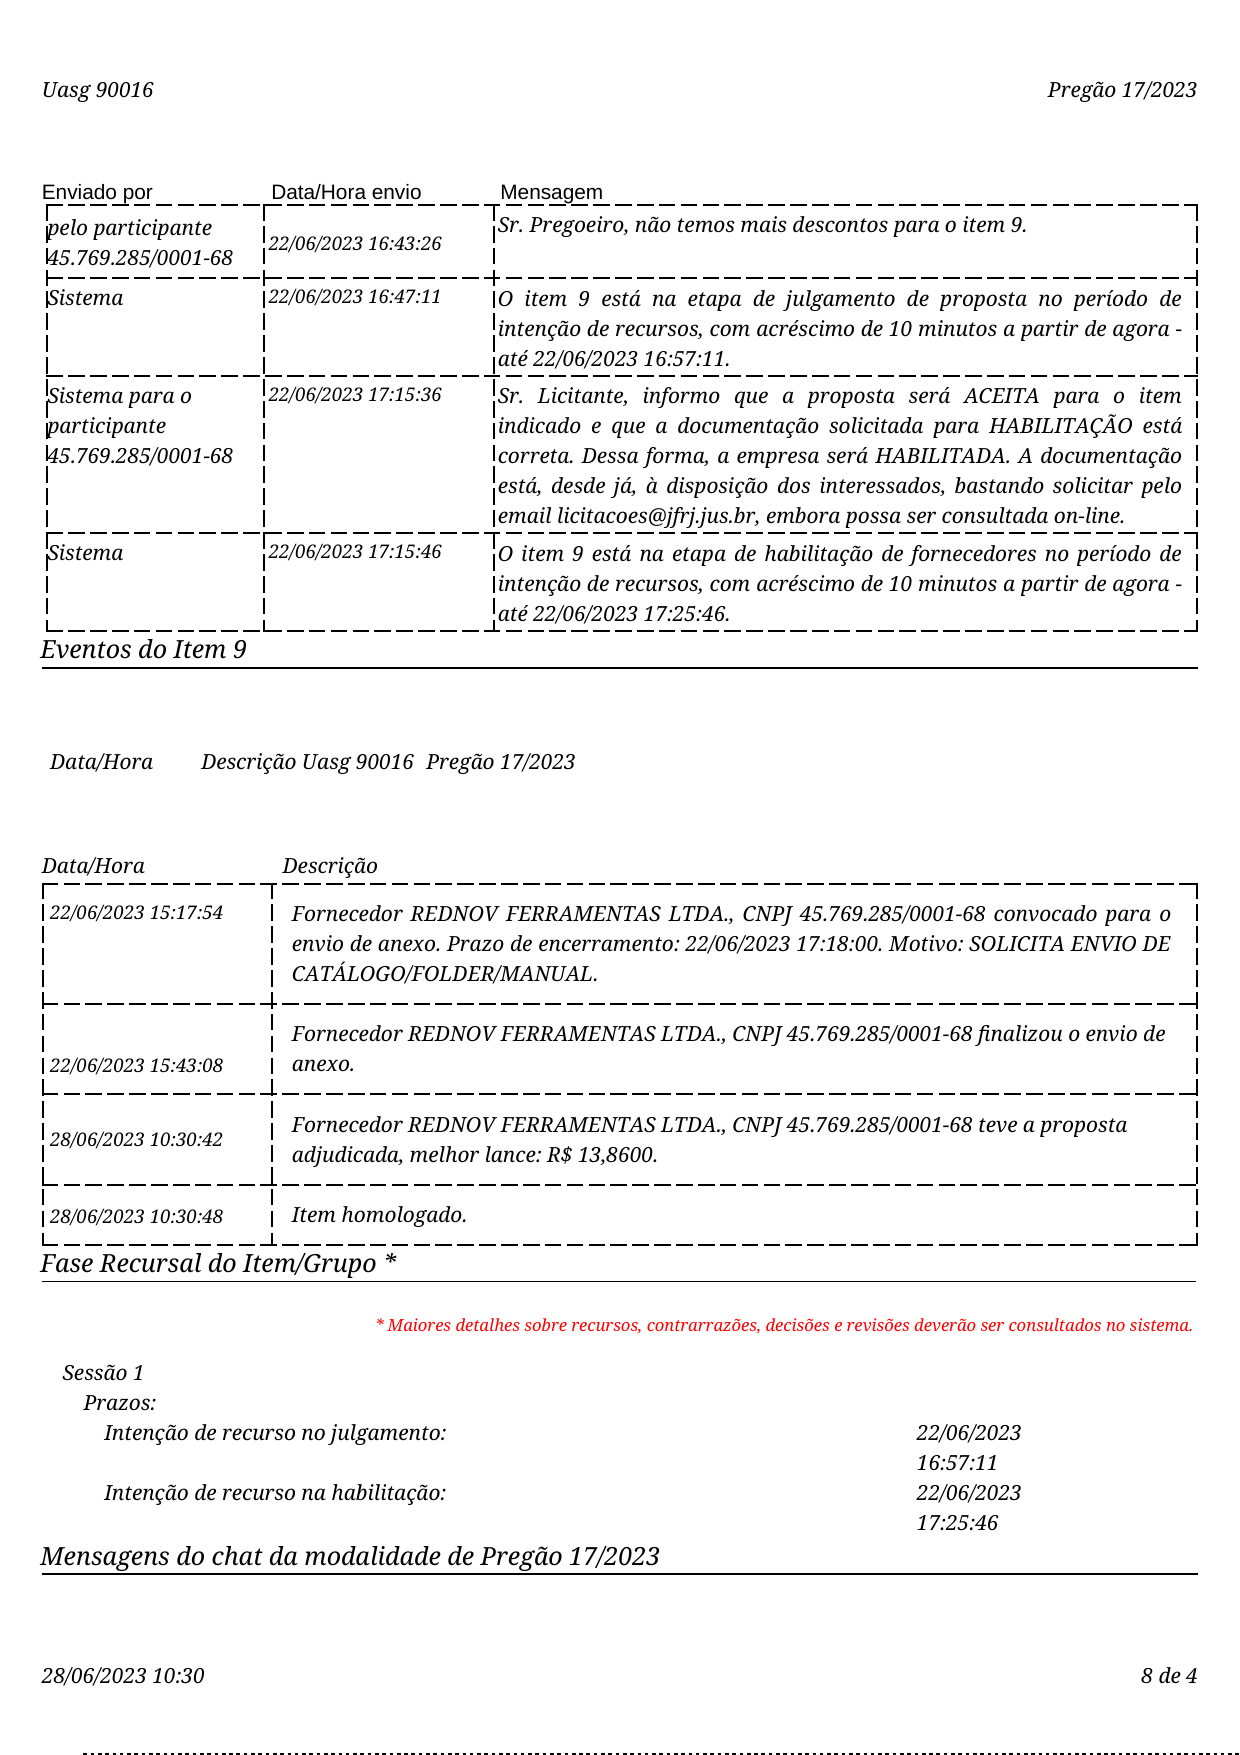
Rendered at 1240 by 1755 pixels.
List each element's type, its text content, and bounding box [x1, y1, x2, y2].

table_cell 22/06/2023 16:47:11 [264, 277, 493, 375]
table_cell Sistema [47, 532, 264, 630]
table_cell Sr. Pregoeiro, não temos mais descontos para o item 9. [494, 204, 1197, 277]
text * Maiores detalhes sobre recursos, contrarrazões, decisões e revisões deverão ser consultados no sistema. [42, 1314, 1196, 1337]
table_header [917, 1358, 1085, 1418]
table_cell 28/06/2023 10:30:42 [43, 1093, 272, 1183]
table_cell [43, 532, 47, 630]
table_cell O item 9 está na etapa de habilitação de fornecedores no período de intenção de recursos, com acréscimo de 10 minutos a partir de agora - até 22/06/2023 17:25:46. [494, 532, 1197, 630]
table_cell 22/06/2023 16:43:26 [264, 204, 493, 277]
table_header 22/06/2023 15:17:54 [43, 883, 272, 1003]
table_cell Fornecedor REDNOV FERRAMENTAS LTDA., CNPJ 45.769.285/0001-68 teve a proposta adjudicada, melhor lance: R$ 13,8600. [272, 1093, 1197, 1183]
table_cell Sistema para o participante 45.769.285/0001-68 [47, 375, 264, 532]
text Fase Recursal do Item/Grupo * [40, 1246, 1200, 1280]
table_header Sessão 1 Prazos: [63, 1358, 917, 1418]
table_cell Item homologado. [272, 1184, 1197, 1244]
text Mensagens do chat da modalidade de Pregão 17/2023 [40, 1538, 1200, 1572]
table_cell Sr. Licitante, informo que a proposta será ACEITA para o item indicado e que a documentação solicitada para HABILITAÇÃO está correta. Dessa forma, a empresa será HABILITADA. A documentação está, desde já, à disposição dos interessados, bastando solicitar pelo email licitacoes@jfrj.jus.br, embora possa ser consultada on-line. [494, 375, 1197, 532]
text Data/Hora Descrição Uasg 90016 Pregão 17/2023 [50, 747, 1200, 775]
table_cell 22/06/2023 17:25:46 [917, 1478, 1085, 1538]
table_cell Intenção de recurso no julgamento: [63, 1418, 917, 1478]
table_cell 22/06/2023 16:57:11 [917, 1418, 1085, 1478]
table_header Fornecedor REDNOV FERRAMENTAS LTDA., CNPJ 45.769.285/0001-68 convocado para o envio de anexo. Prazo de encerramento: 22/06/2023 17:18:00. Motivo: SOLICITA ENVIO DE CATÁLOGO/FOLDER/MANUAL. [272, 883, 1197, 1003]
table_cell [43, 277, 47, 375]
table_cell pelo participante 45.769.285/0001-68 [47, 204, 264, 277]
table_cell Intenção de recurso na habilitação: [63, 1478, 917, 1538]
table_cell Fornecedor REDNOV FERRAMENTAS LTDA., CNPJ 45.769.285/0001-68 finalizou o envio de anexo. [272, 1003, 1197, 1093]
text Eventos do Item 9 [40, 632, 1200, 666]
table_cell Sistema [47, 277, 264, 375]
table_cell [43, 375, 47, 532]
table_cell O item 9 está na etapa de julgamento de proposta no período de intenção de recursos, com acréscimo de 10 minutos a partir de agora - até 22/06/2023 16:57:11. [494, 277, 1197, 375]
table_cell 28/06/2023 10:30:48 [43, 1184, 272, 1244]
table_cell [43, 204, 47, 277]
text Data/Hora Descrição [42, 851, 1200, 879]
table_cell 22/06/2023 17:15:36 [264, 375, 493, 532]
table_cell 22/06/2023 17:15:46 [264, 532, 493, 630]
table_cell 22/06/2023 15:43:08 [43, 1003, 272, 1093]
